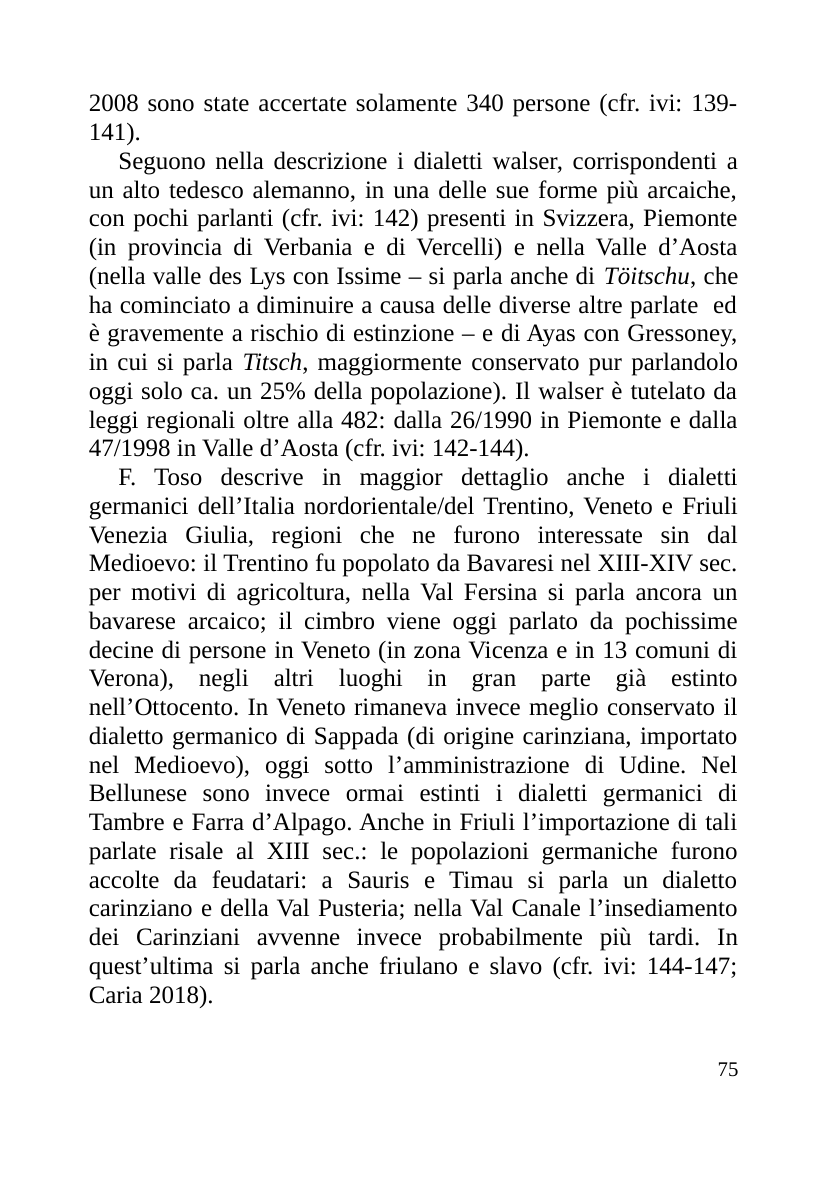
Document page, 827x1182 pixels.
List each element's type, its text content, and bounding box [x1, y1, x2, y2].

text F. Toso descrive in maggior dettaglio anche i dialetti germanici dell’Italia nordorientale/del Trentino, Veneto e Friuli Venezia Giulia, regioni che ne furono interessate sin dal Medioevo: il Trentino fu popolato da Bavaresi nel XIII-XIV sec. per motivi di agricoltura, nella Val Fersina si parla ancora un bavarese arcaico; il cimbro viene oggi parlato da pochissime decine di persone in Veneto (in zona Vicenza e in 13 comuni di Verona), negli altri luoghi in gran parte già estinto nell’Ottocento. In Veneto rimaneva invece meglio conservato il dialetto germanico di Sappada (di origine carinziana, importato nel Medioevo), oggi sotto l’amministrazione di Udine. Nel Bellunese sono invece ormai estinti i dialetti germanici di Tambre e Farra d’Alpago. Anche in Friuli l’importazione di tali parlate risale al XIII sec.: le popolazioni germaniche furono accolte da feudatari: a Sauris e Timau si parla un dialetto carinziano e della Val Pusteria; nella Val Canale l’insediamento dei Carinziani avvenne invece probabilmente più tardi. In quest’ultima si parla anche friulano e slavo (cfr. ivi: 144-147; Caria 2018). [88, 462, 738, 1008]
text Seguono nella descrizione i dialetti walser, corrispondenti a un alto tedesco alemanno, in una delle sue forme più arcaiche, con pochi parlanti (cfr. ivi: 142) presenti in Svizzera, Piemonte (in provincia di Verbania e di Vercelli) e nella Valle d’Aosta (nella valle des Lys con Issime – si parla anche di Töitschu, che ha cominciato a diminuire a causa delle diverse altre parlate ed è gravemente a rischio di estinzione – e di Ayas con Gressoney, in cui si parla Titsch, maggiormente conservato pur parlandolo oggi solo ca. un 25% della popolazione). Il walser è tutelato da leggi regionali oltre alla 482: dalla 26/1990 in Piemonte e dalla 47/1998 in Valle d’Aosta (cfr. ivi: 142-144). [88, 146, 738, 462]
text 2008 sono state accertate solamente 340 persone (cfr. ivi: 139-141). [88, 88, 738, 146]
